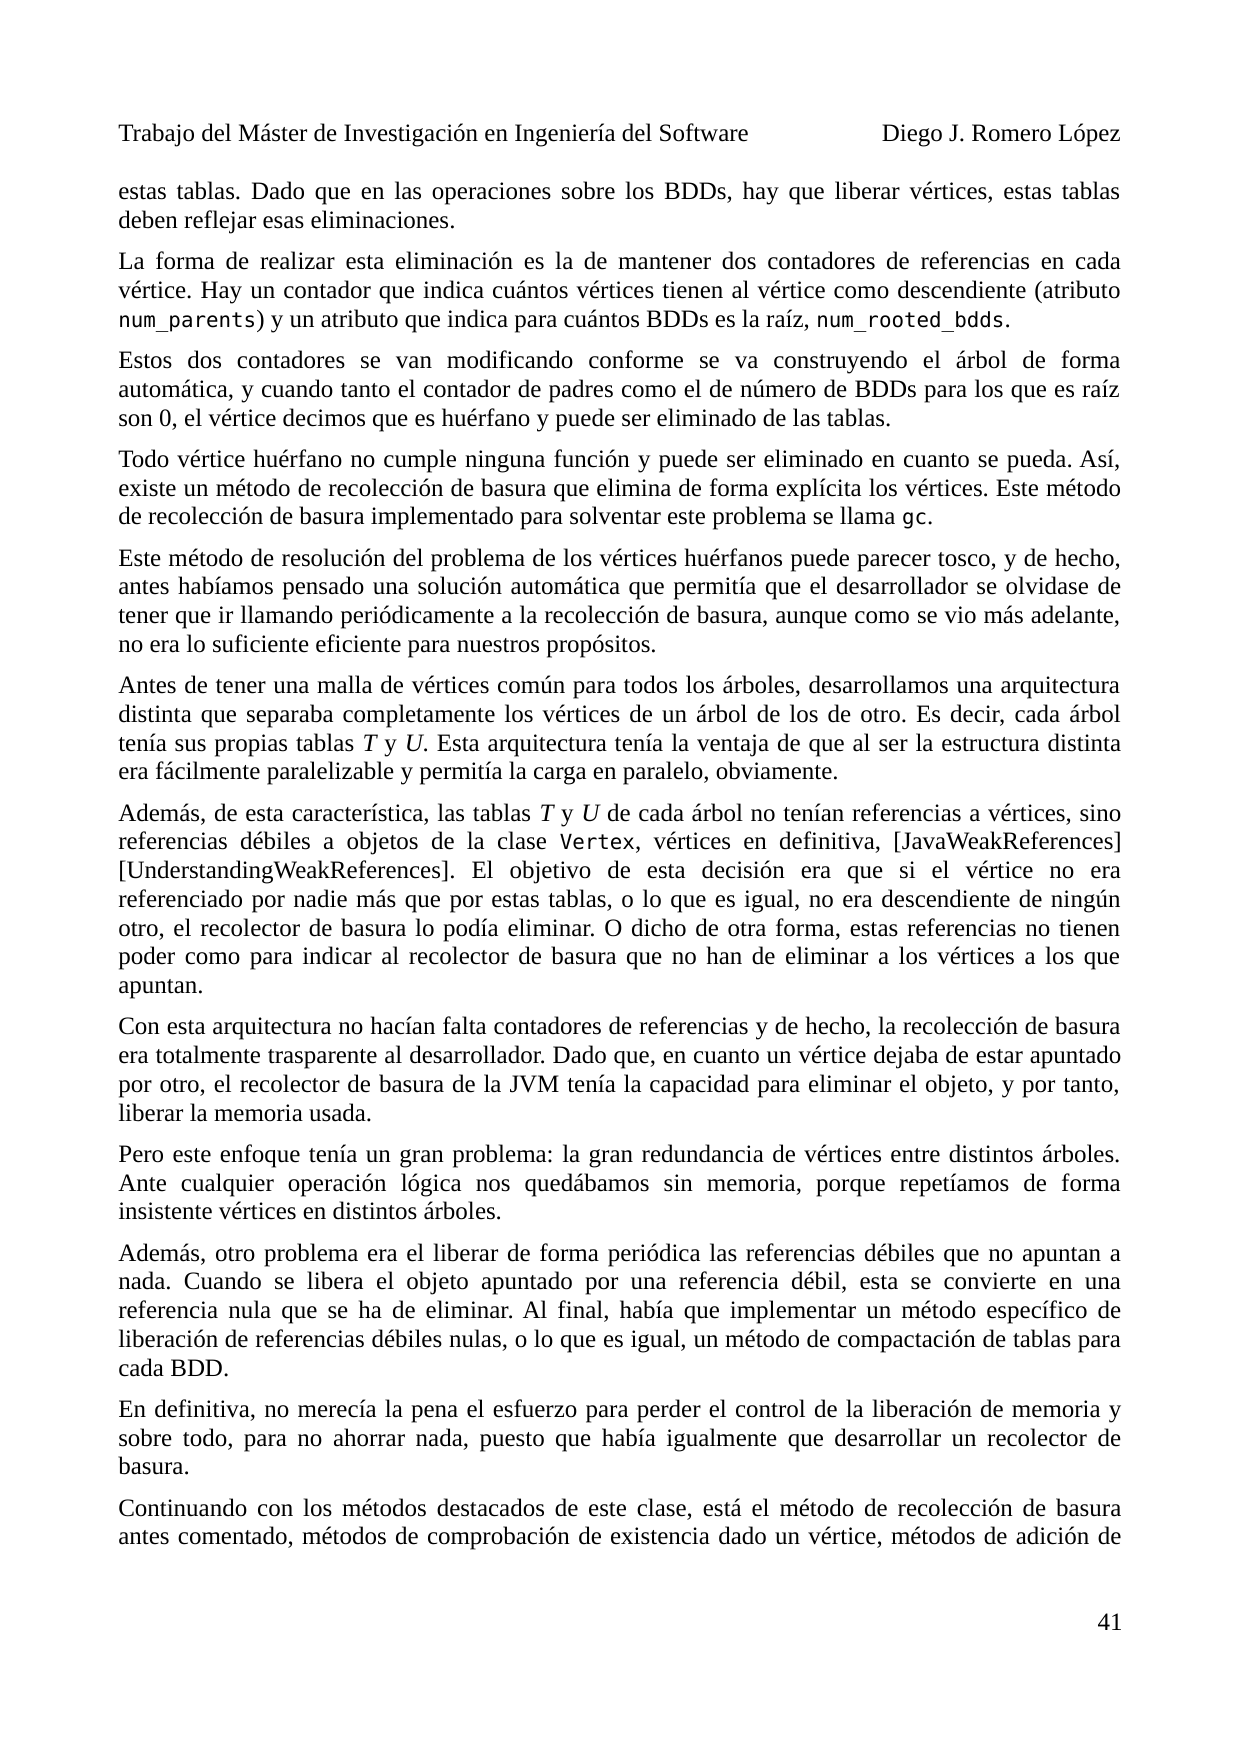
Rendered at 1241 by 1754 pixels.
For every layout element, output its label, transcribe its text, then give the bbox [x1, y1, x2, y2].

text Antes de tener una malla de vértices común para todos los árboles, desarrollamos una arquitectura distinta que separaba completamente los vértices de un árbol de los de otro. Es decir, cada árbol tenía sus propias tablas T y U. Esta arquitectura tenía la ventaja de que al ser la estructura distinta era fácilmente paralelizable y permitía la carga en paralelo, obviamente. [118, 670, 1122, 785]
text Con esta arquitectura no hacían falta contadores de referencias y de hecho, la recolección de basura era totalmente trasparente al desarrollador. Dado que, en cuanto un vértice dejaba de estar apuntado por otro, el recolector de basura de la JVM tenía la capacidad para eliminar el objeto, y por tanto, liberar la memoria usada. [118, 1011, 1122, 1126]
text Continuando con los métodos destacados de este clase, está el método de recolección de basura antes comentado, métodos de comprobación de existencia dado un vértice, métodos de adición de [118, 1493, 1122, 1550]
text estas tablas. Dado que en las operaciones sobre los BDDs, hay que liberar vértices, estas tablas deben reflejar esas eliminaciones. [118, 176, 1122, 234]
text Este método de resolución del problema de los vértices huérfanos puede parecer tosco, y de hecho, antes habíamos pensado una solución automática que permitía que el desarrollador se olvidase de tener que ir llamando periódicamente a la recolección de basura, aunque como se vio más adelante, no era lo suficiente eficiente para nuestros propósitos. [118, 543, 1122, 658]
text Además, otro problema era el liberar de forma periódica las referencias débiles que no apuntan a nada. Cuando se libera el objeto apuntado por una referencia débil, esta se convierte en una referencia nula que se ha de eliminar. Al final, había que implementar un método específico de liberación de referencias débiles nulas, o lo que es igual, un método de compactación de tablas para cada BDD. [118, 1238, 1122, 1381]
text Estos dos contadores se van modificando conforme se va construyendo el árbol de forma automática, y cuando tanto el contador de padres como el de número de BDDs para los que es raíz son 0, el vértice decimos que es huérfano y puede ser eliminado de las tablas. [118, 345, 1122, 431]
text Pero este enfoque tenía un gran problema: la gran redundancia de vértices entre distintos árboles. Ante cualquier operación lógica nos quedábamos sin memoria, porque repetíamos de forma insistente vértices en distintos árboles. [118, 1139, 1122, 1225]
text Todo vértice huérfano no cumple ninguna función y puede ser eliminado en cuanto se pueda. Así, existe un método de recolección de basura que elimina de forma explícita los vértices. Este método de recolección de basura implementado para solventar este problema se llama gc. [118, 444, 1122, 530]
text En definitiva, no merecía la pena el esfuerzo para perder el control de la liberación de memoria y sobre todo, para no ahorrar nada, puesto que había igualmente que desarrollar un recolector de basura. [118, 1394, 1122, 1480]
text La forma de realizar esta eliminación es la de mantener dos contadores de referencias en cada vértice. Hay un contador que indica cuántos vértices tienen al vértice como descendiente (atributo num_parents) y un atributo que indica para cuántos BDDs es la raíz, num_rooted_bdds. [118, 246, 1122, 333]
text Además, de esta característica, las tablas T y U de cada árbol no tenían referencias a vértices, sino referencias débiles a objetos de la clase Vertex, vértices en definitiva, [JavaWeakReferences] [UnderstandingWeakReferences]. El objetivo de esta decisión era que si el vértice no era referenciado por nadie más que por estas tablas, o lo que es igual, no era descendiente de ningún otro, el recolector de basura lo podía eliminar. O dicho de otra forma, estas referencias no tienen poder como para indicar al recolector de basura que no han de eliminar a los vértices a los que apuntan. [118, 798, 1122, 999]
